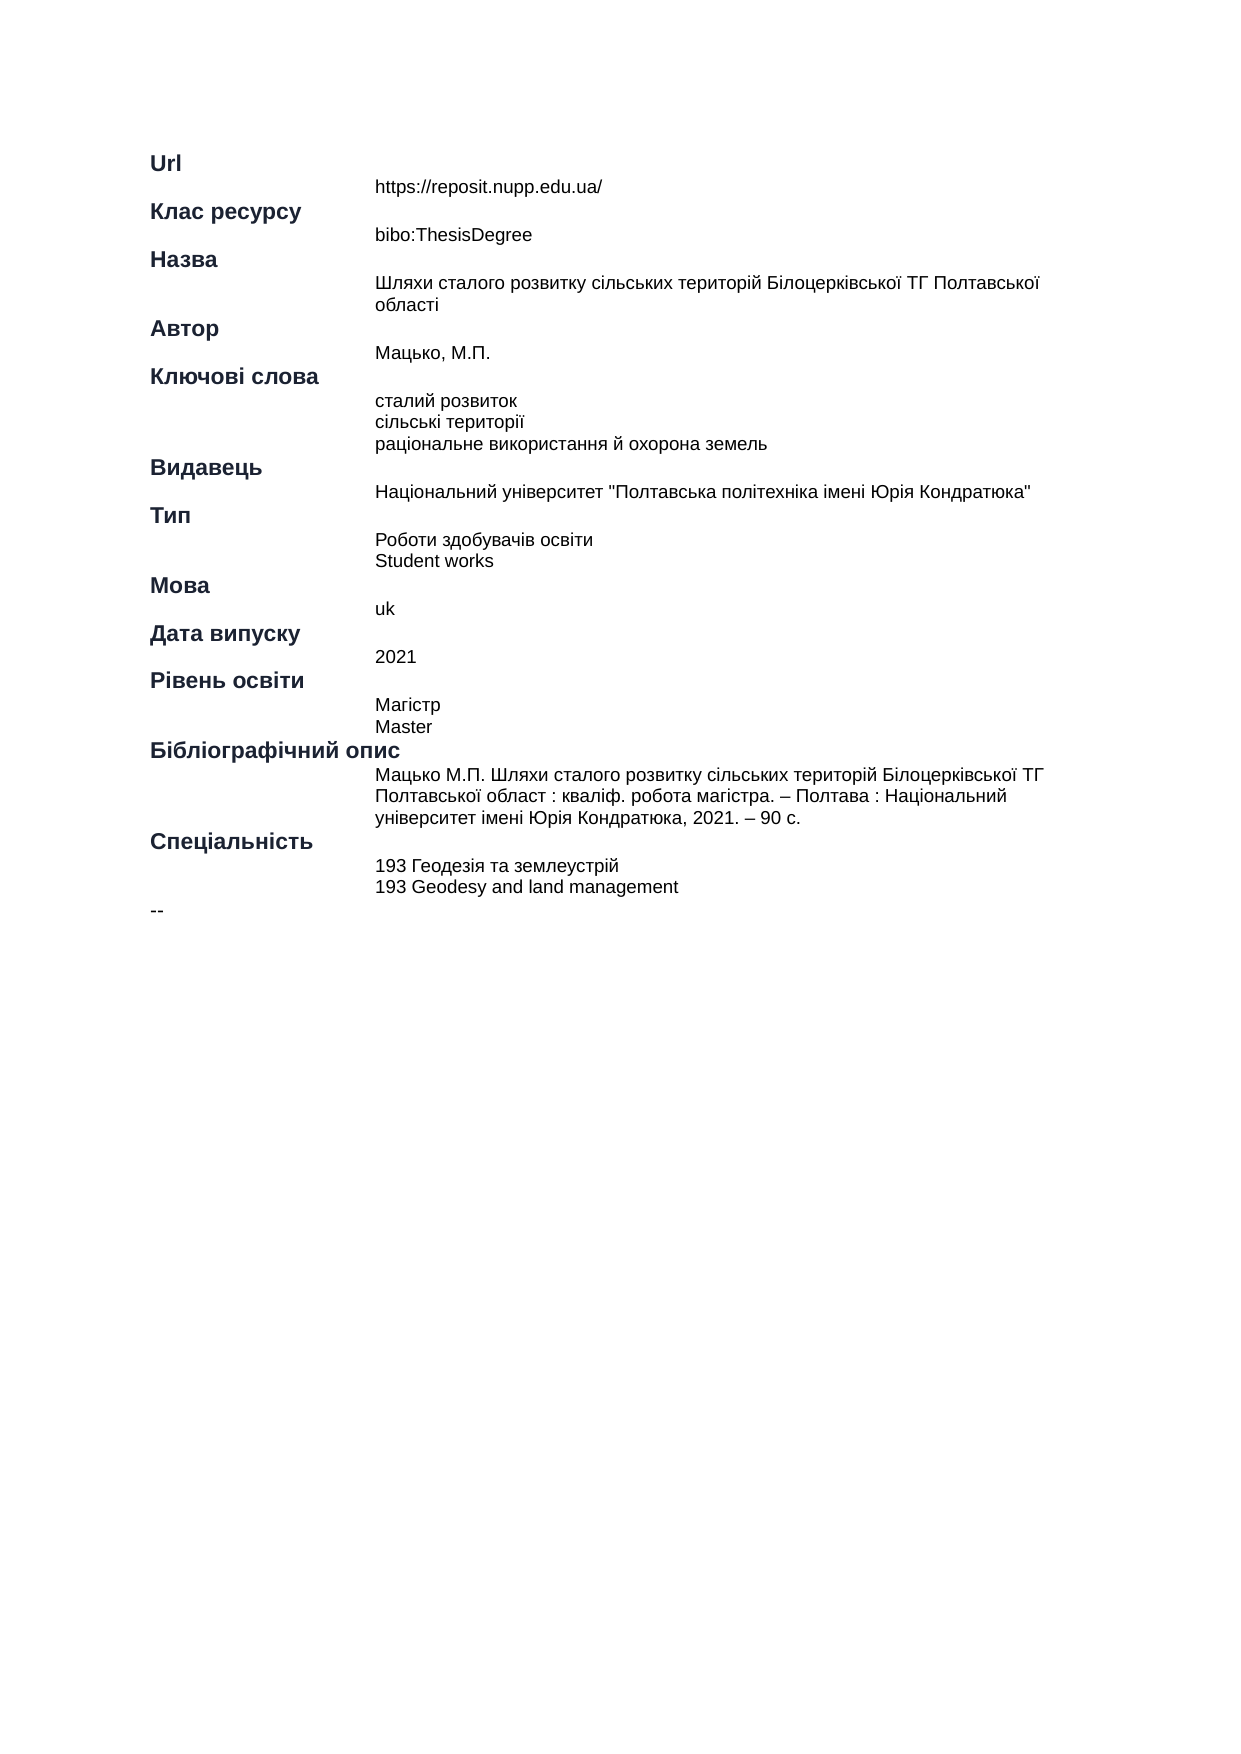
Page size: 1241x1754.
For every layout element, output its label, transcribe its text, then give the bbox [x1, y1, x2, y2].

text https://reposit.nupp.edu.ua/ [375, 176, 1090, 198]
text Клас ресурсу [150, 198, 1090, 224]
text Національний університет "Полтавська політехніка імені Юрія Кондратюка" [375, 481, 1090, 502]
text 193 Геодезія та землеустрій [375, 854, 1090, 876]
text Мацько М.П. Шляхи сталого розвитку сільських територій Білоцерківської ТГ Полтавської област : кваліф. робота магістра. – Полтава : Національний університет імені Юрія Кондратюка, 2021. – 90 с. [375, 763, 1090, 828]
text Master [375, 715, 1090, 737]
text Автор [150, 315, 1090, 342]
text Видавець [150, 454, 1090, 481]
text Рівень освіти [150, 667, 1090, 694]
text сталий розвиток [375, 389, 1090, 411]
text Мова [150, 572, 1090, 598]
text раціональне використання й охорона земель [375, 433, 1090, 454]
text сільські території [375, 411, 1090, 433]
text Роботи здобувачів освіти [375, 528, 1090, 550]
text bibo:ThesisDegree [375, 224, 1090, 246]
text uk [375, 598, 1090, 619]
text Url [150, 150, 1090, 176]
text Магістр [375, 694, 1090, 715]
text Мацько, М.П. [375, 342, 1090, 363]
text Тип [150, 502, 1090, 528]
text Назва [150, 246, 1090, 272]
text 2021 [375, 646, 1090, 667]
text Дата випуску [150, 619, 1090, 646]
text Шляхи сталого розвитку сільських територій Білоцерківської ТГ Полтавської області [375, 272, 1090, 315]
text Спеціальність [150, 828, 1090, 854]
text 193 Geodesy and land management [375, 876, 1090, 897]
text Ключові слова [150, 363, 1090, 389]
text -- [150, 897, 1090, 921]
text Student works [375, 550, 1090, 572]
text Бібліографічний опис [150, 737, 1090, 763]
